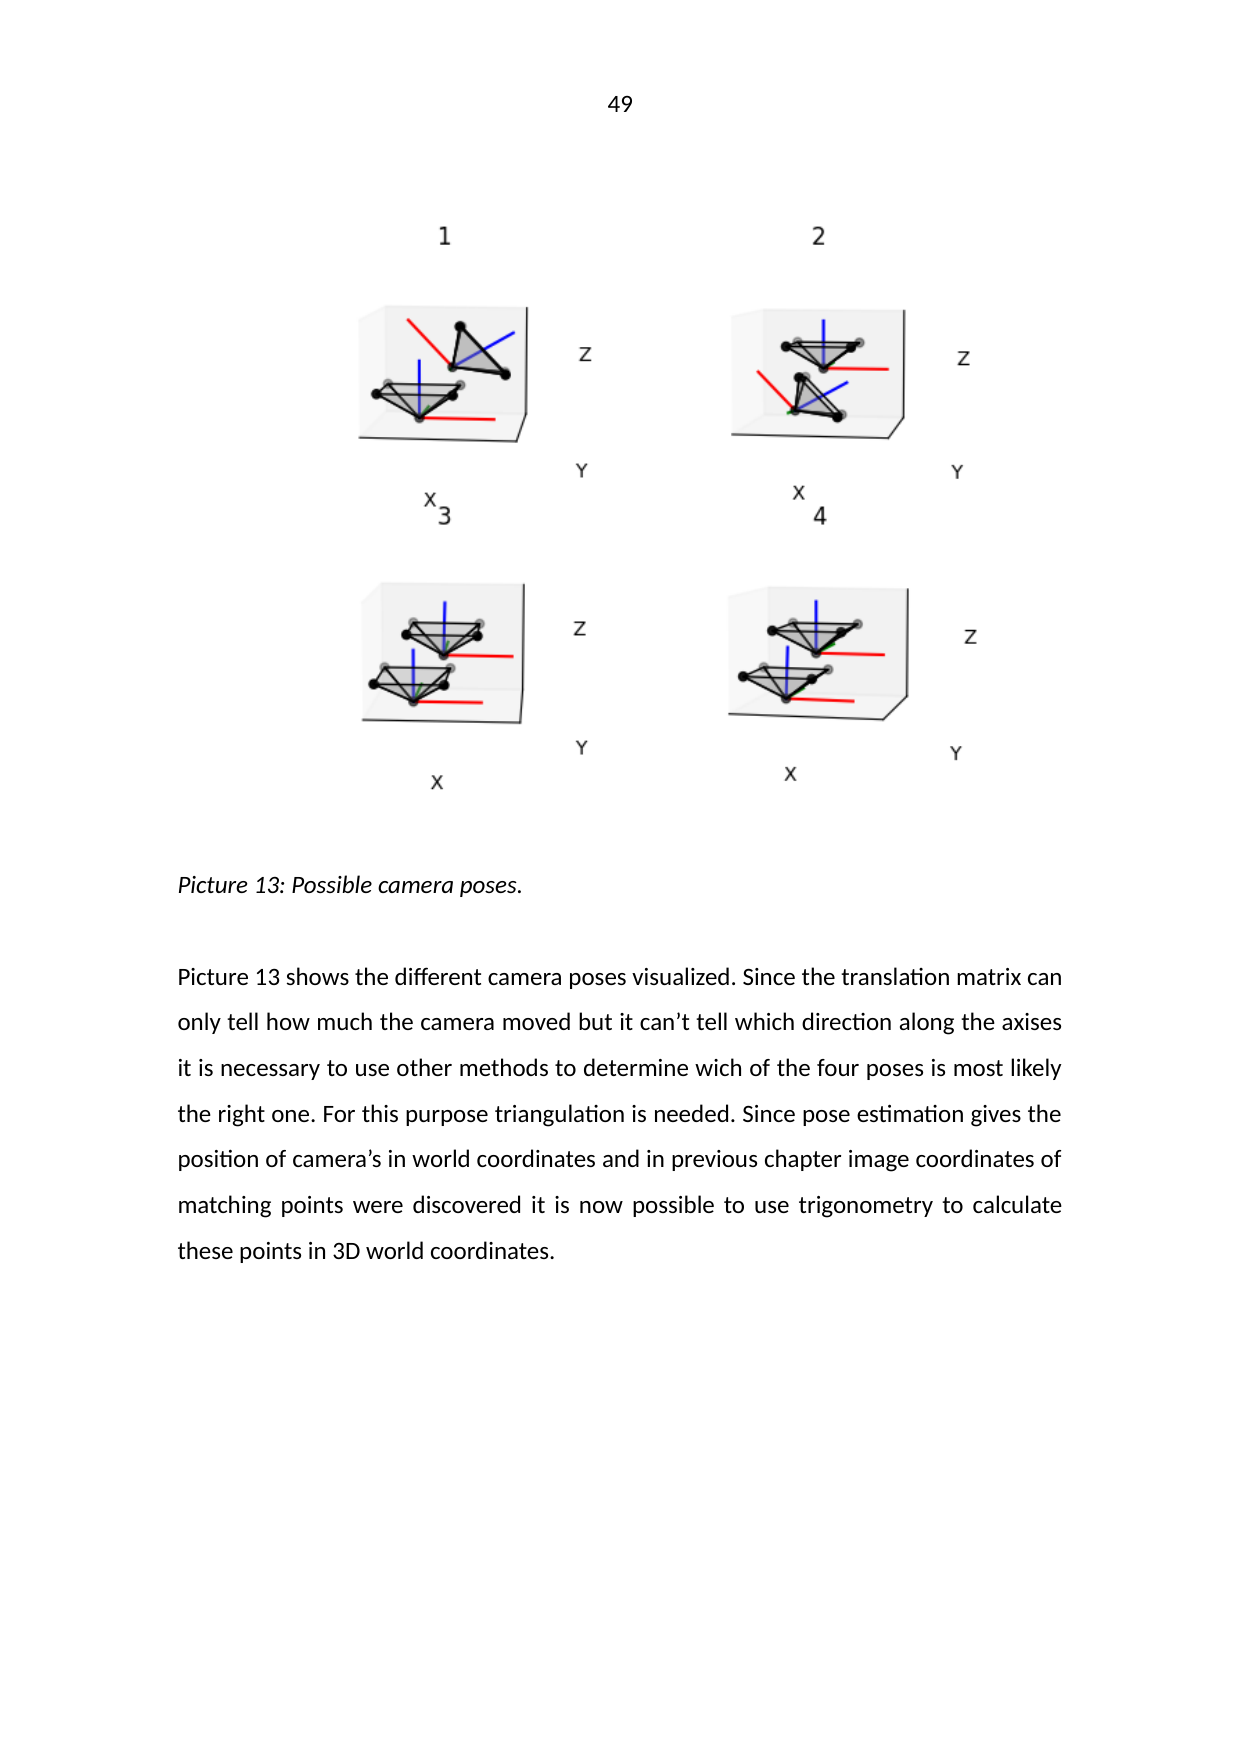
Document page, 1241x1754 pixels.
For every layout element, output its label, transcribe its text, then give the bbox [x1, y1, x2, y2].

text Picture 13 shows the different camera poses visualized. Since the translation matrix can only tell how much the camera moved but it can’t tell which direction along the axises it is necessary to use other methods to determine wich of the four poses is most likely the right one. For this purpose triangulation is needed. Since pose estimation gives the position of camera’s in world coordinates and in previous chapter image coordinates of matching points were discovered it is now possible to use trigonometry to calculate these points in 3D world coordinates. [177, 961, 1063, 1266]
text Picture 13: Possible camera poses. [177, 842, 1063, 900]
picture [177, 177, 1063, 842]
